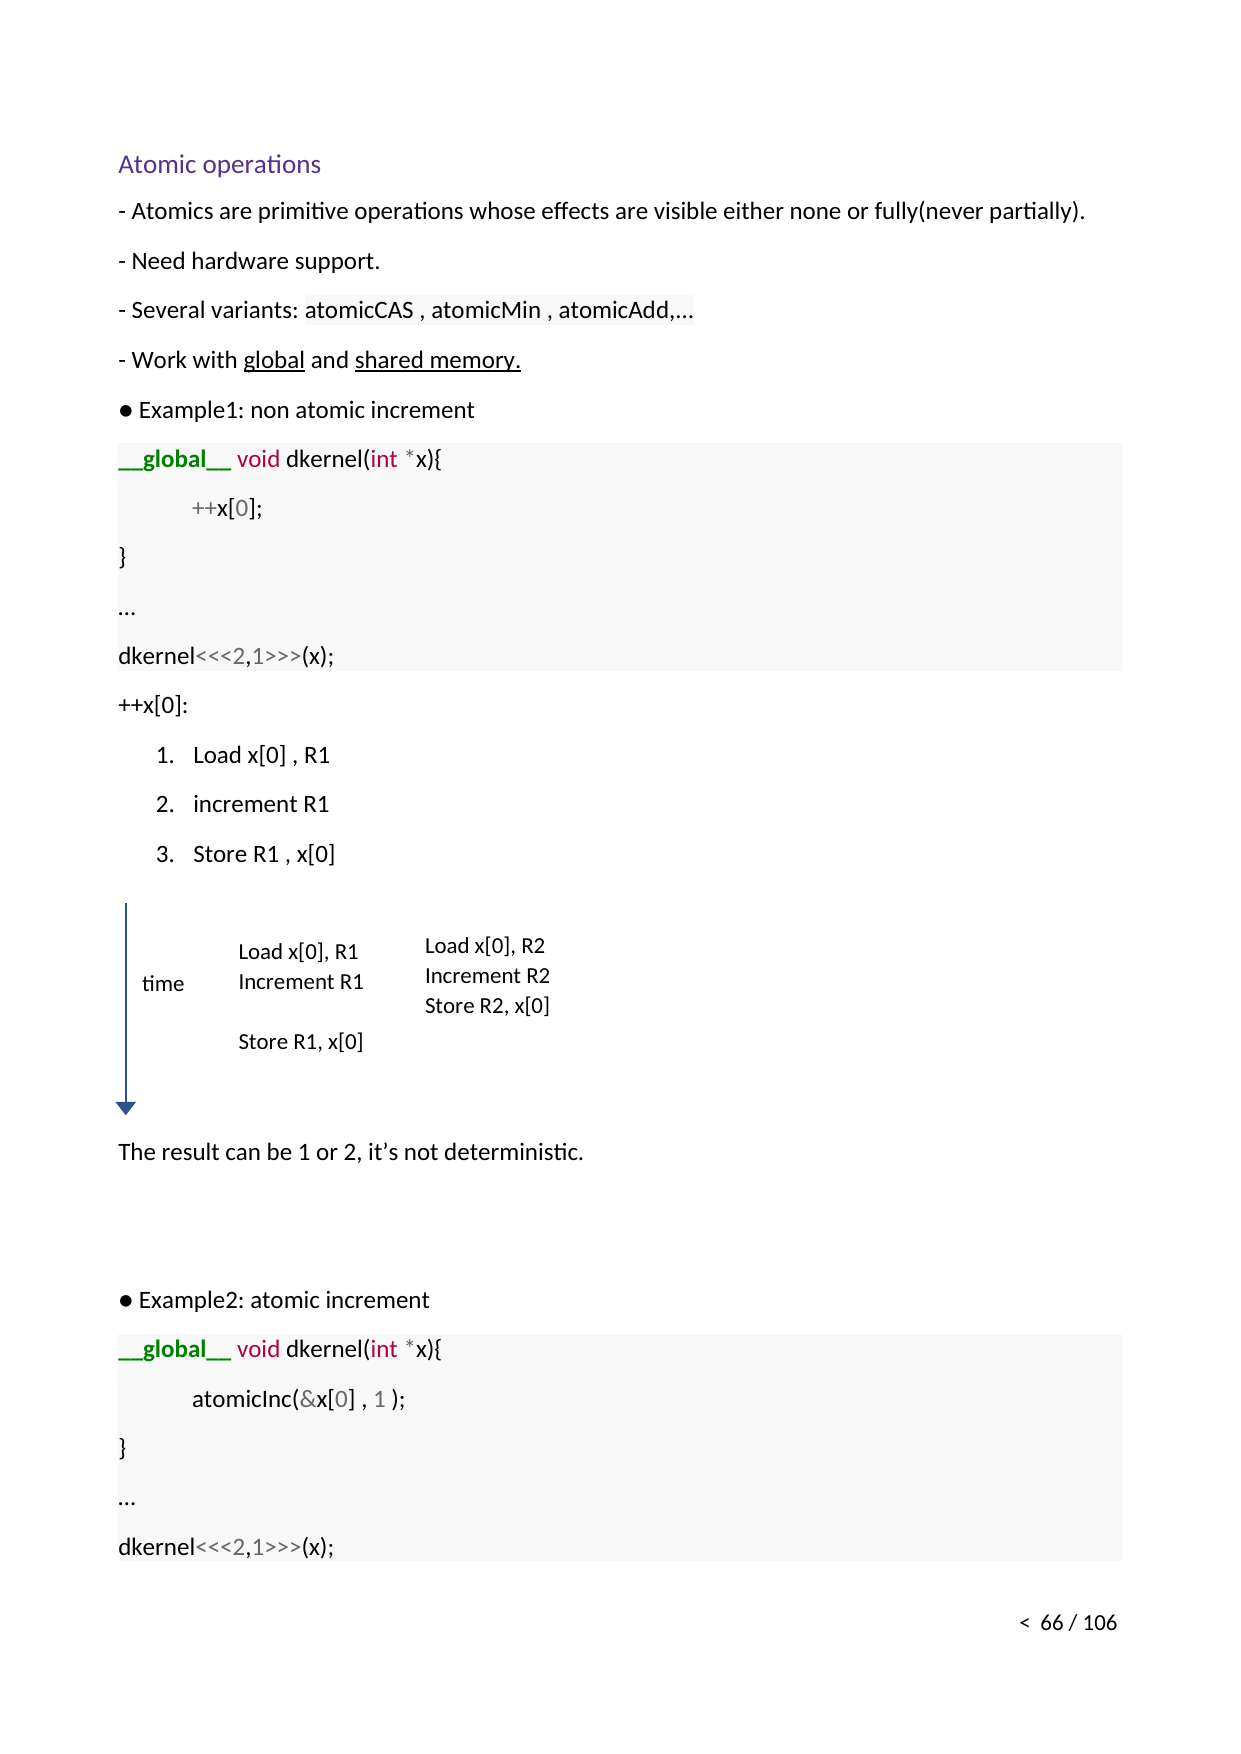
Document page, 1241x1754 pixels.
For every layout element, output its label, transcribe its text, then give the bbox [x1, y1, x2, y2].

text ++x[0]: [118, 689, 1122, 720]
text } [118, 1432, 1122, 1463]
text … [118, 591, 1122, 621]
text - Need hardware support. [118, 245, 1122, 276]
text ● Example1: non atomic increment [118, 394, 1122, 424]
text The result can be 1 or 2, it’s not deterministic. [118, 1136, 1122, 1166]
text - Several variants: atomicCAS , atomicMin , atomicAdd,... [118, 294, 1122, 325]
text … [118, 1481, 1122, 1512]
list Load x[0] , R1 [156, 739, 1122, 769]
subtitle Atomic operations [118, 148, 1122, 181]
text - Atomics are primitive operations whose effects are visible either none or fully(never partially). [118, 195, 1122, 226]
text dkernel<<<2,1>>>(x); [118, 640, 1122, 671]
text ● Example2: atomic increment [118, 1284, 1122, 1315]
text __global__ void dkernel(int *x){ [118, 1334, 1122, 1364]
text } [118, 542, 1122, 572]
text __global__ void dkernel(int *x){ [118, 443, 1122, 473]
list increment R1 [156, 788, 1122, 819]
list Store R1 , x[0] [156, 838, 1122, 869]
text dkernel<<<2,1>>>(x); [118, 1531, 1122, 1561]
text ++x[0]; [118, 492, 1122, 523]
text atomicInc(&x[0] , 1 ); [118, 1383, 1122, 1413]
text - Work with global and shared memory. [118, 344, 1122, 375]
